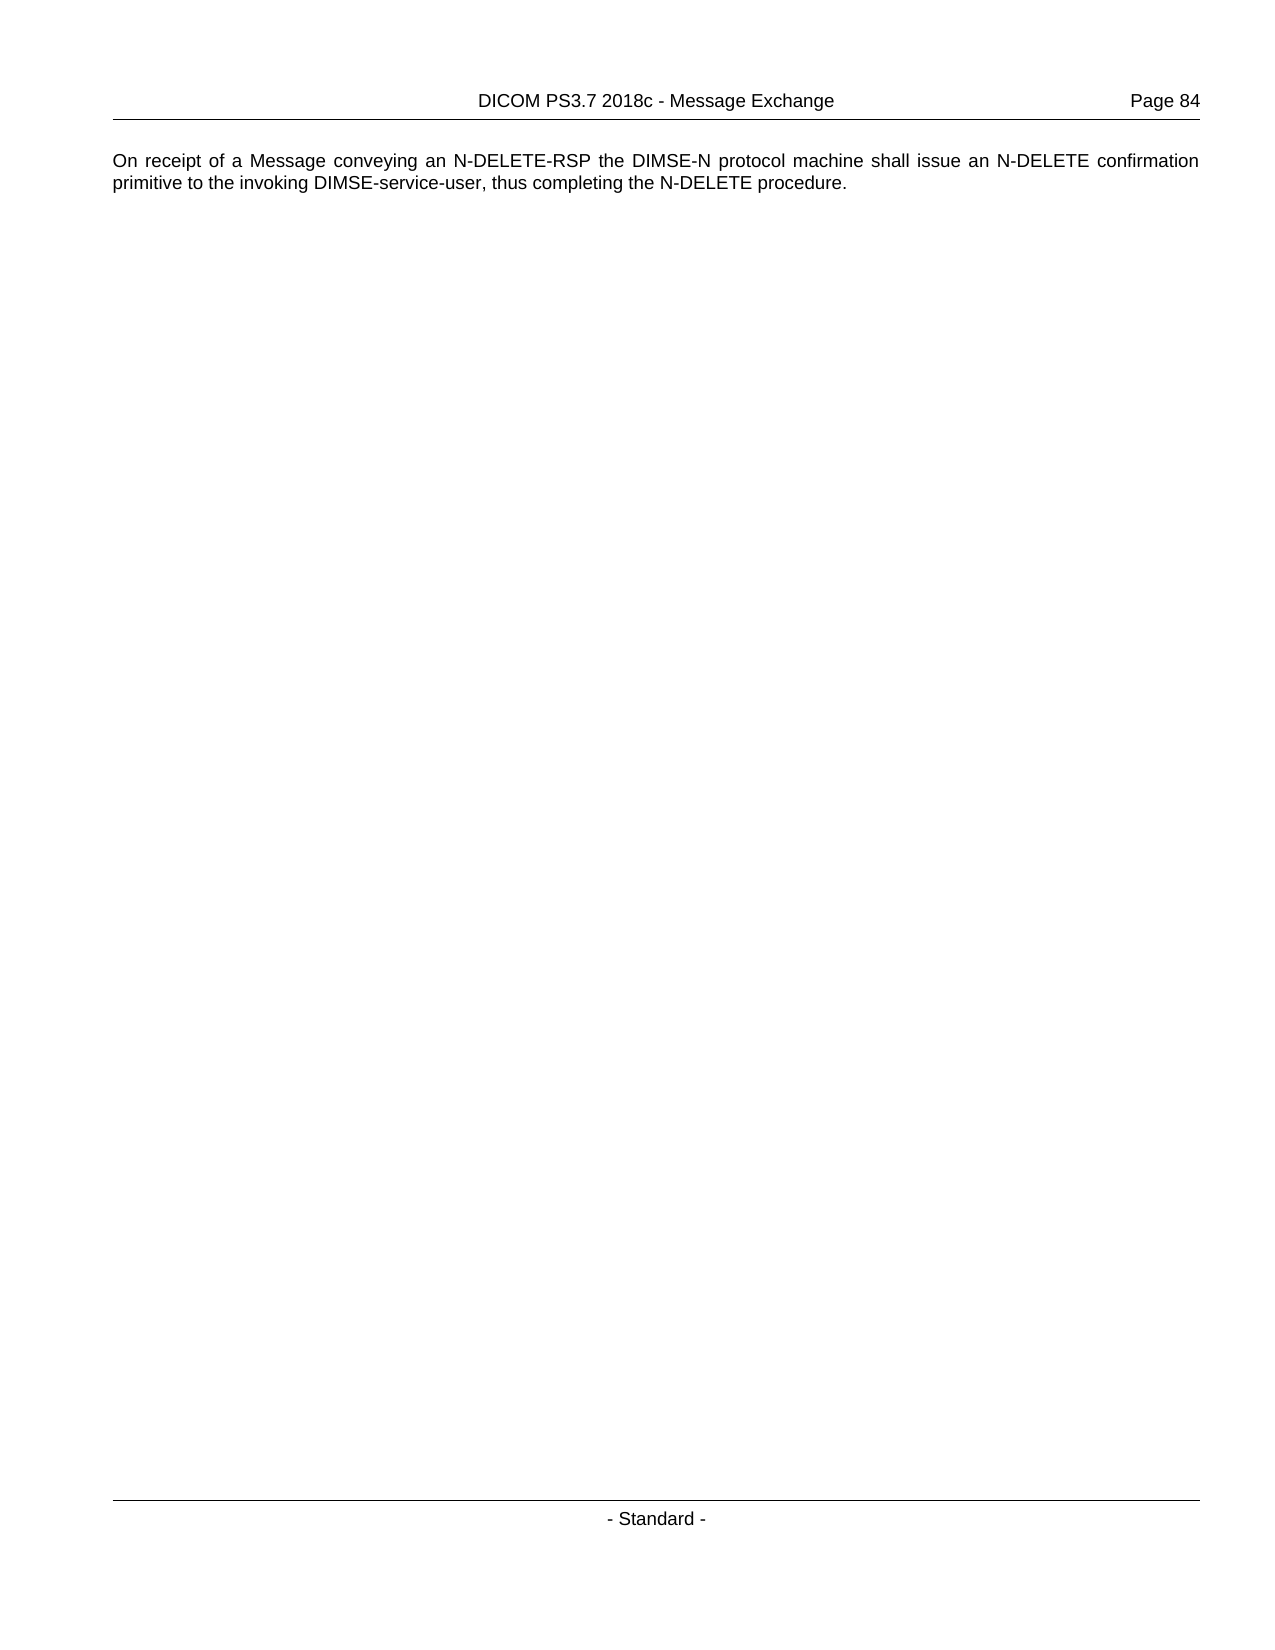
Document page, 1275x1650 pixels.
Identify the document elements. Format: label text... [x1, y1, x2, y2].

text On receipt of a Message conveying an N-DELETE-RSP the DIMSE-N protocol machine shall issue an N-DELETE confirmation primitive to the invoking DIMSE-service-user, thus completing the N-DELETE procedure. [112, 150, 1200, 193]
